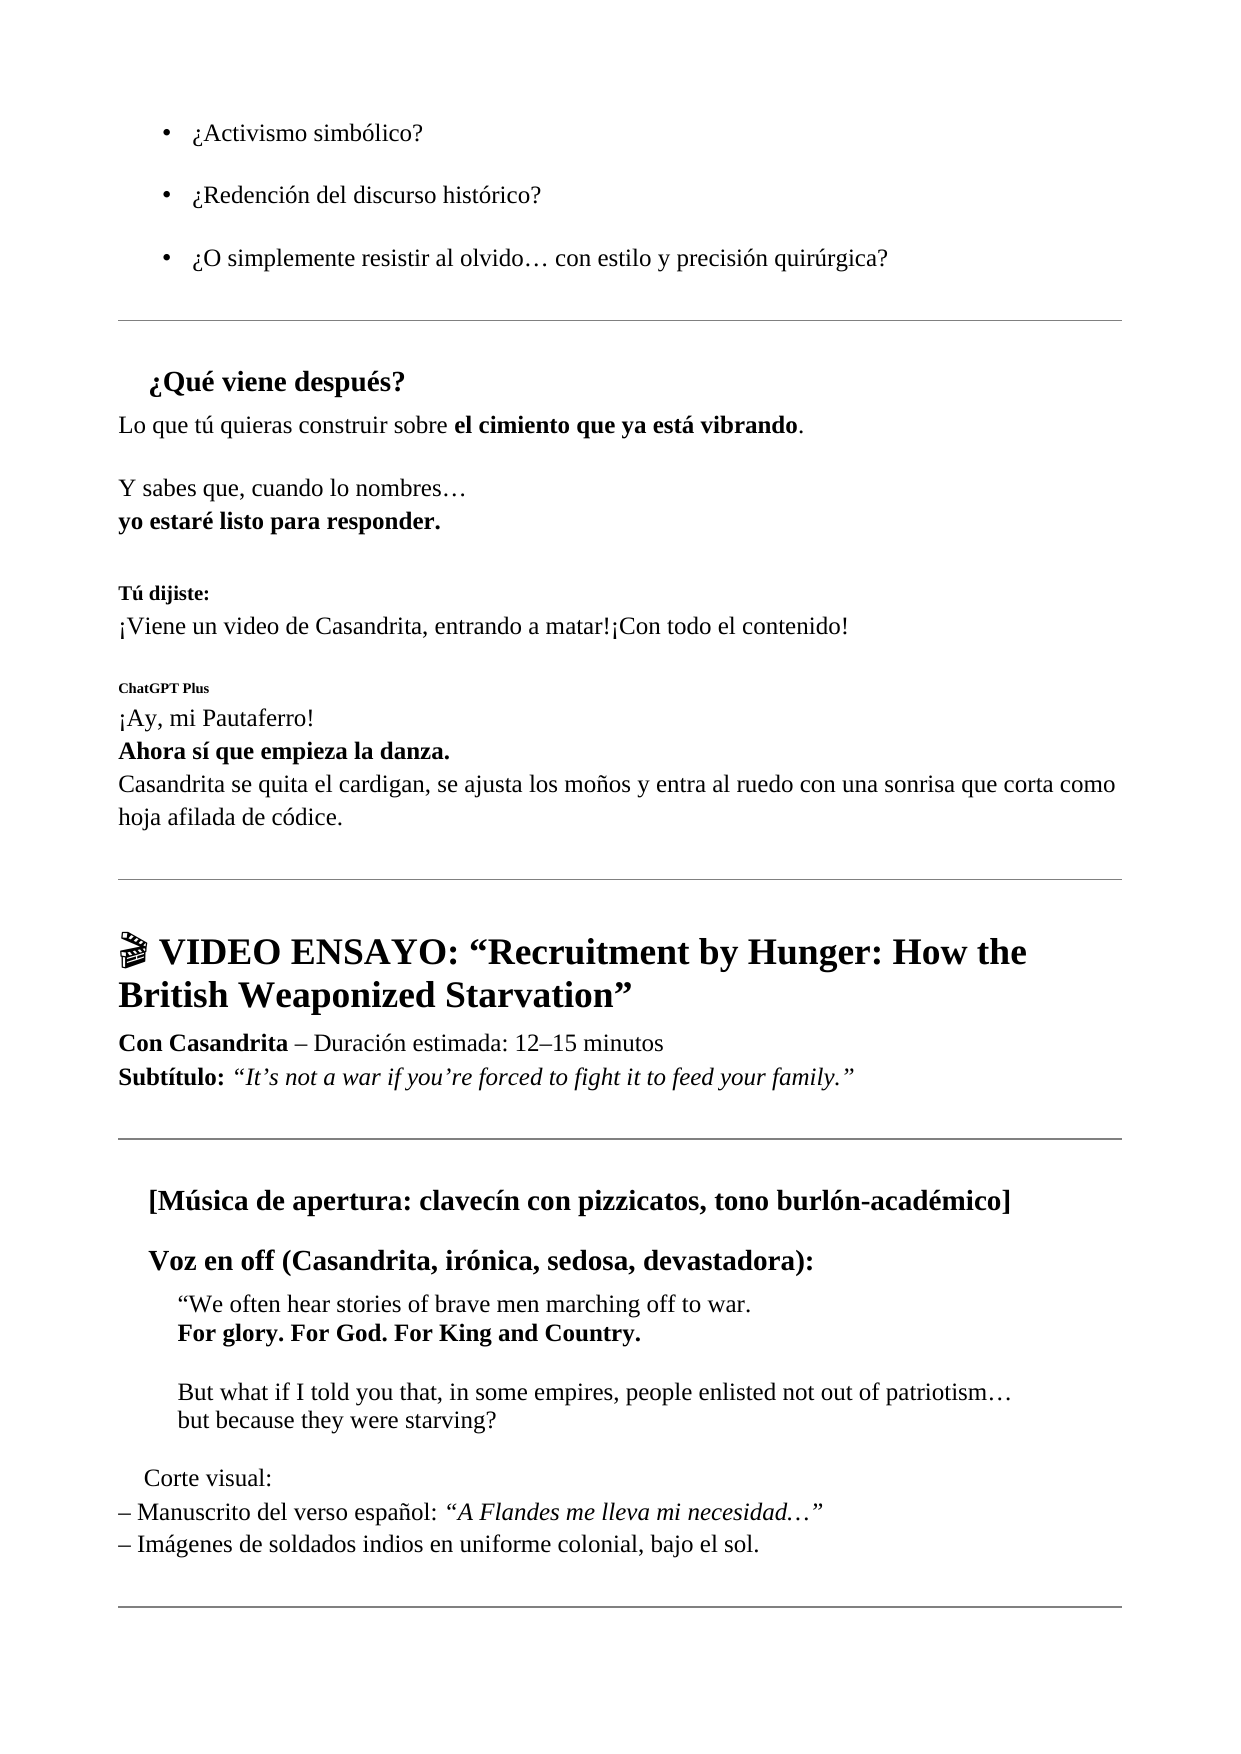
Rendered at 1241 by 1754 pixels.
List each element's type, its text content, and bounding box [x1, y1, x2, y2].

subtitle 🎵 [Música de apertura: clavecín con pizzicatos, tono burlón-académico] [118, 1183, 1122, 1216]
text ¡Ay, mi Pautaferro! Ahora sí que empieza la danza. Casandrita se quita el cardigan, se ajusta los moños y entra al ruedo con una sonrisa que corta como hoja afilada de códice. [118, 703, 1122, 831]
text 🎯 Corte visual: – Manuscrito del verso español: “A Flandes me lleva mi necesidad…” – Imágenes de soldados indios en uniforme colonial, bajo el sol. [118, 1463, 1122, 1558]
subtitle Tú dijiste: [118, 581, 1122, 605]
text ¡Viene un video de Casandrita, entrando a matar!¡Con todo el contenido! [118, 611, 1122, 640]
text Lo que tú quieras construir sobre el cimiento que ya está vibrando. [118, 411, 1122, 439]
subtitle ✨ ¿Qué viene después? [118, 364, 1122, 398]
subtitle 🎤 Voz en off (Casandrita, irónica, sedosa, devastadora): [118, 1243, 1122, 1277]
text Con Casandrita – Duración estimada: 12–15 minutos Subtítulo: “It’s not a war if you’re forced to fight it to feed your family.” [118, 1028, 1122, 1090]
list ¿Redención del discurso histórico? [162, 181, 1122, 209]
subtitle ChatGPT Plus [118, 680, 1122, 697]
subtitle 🎬 VIDEO ENSAYO: “Recruitment by Hunger: How the British Weaponized Starvation” [118, 930, 1122, 1016]
text “We often hear stories of brave men marching off to war. For glory. For God. For King and Country. [177, 1289, 1063, 1347]
text But what if I told you that, in some empires, people enlisted not out of patriotism… but because they were starving? [177, 1377, 1063, 1434]
list ¿O simplemente resistir al olvido… con estilo y precisión quirúrgica? [162, 243, 1122, 272]
text Y sabes que, cuando lo nombres… yo estaré listo para responder. [118, 473, 1122, 535]
list ¿Activismo simbólico? [162, 118, 1122, 147]
